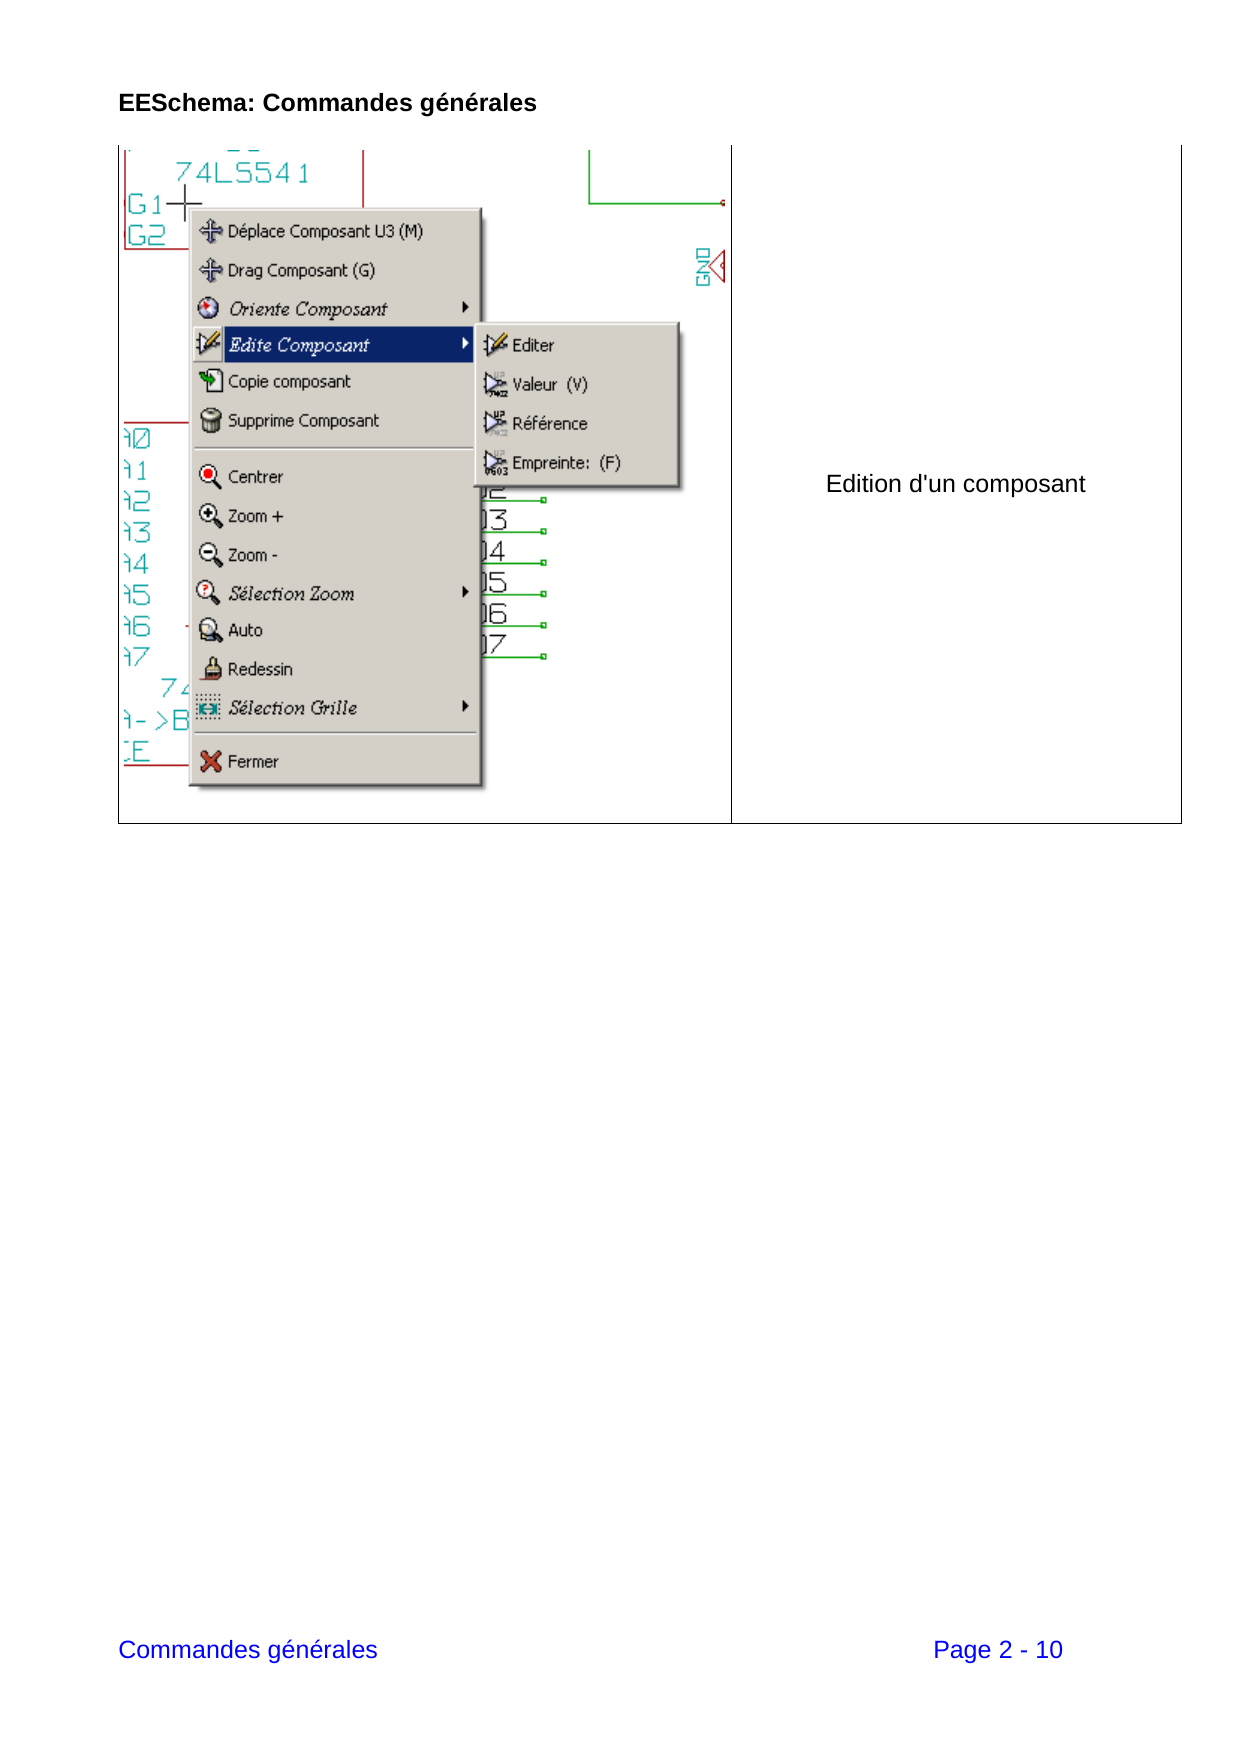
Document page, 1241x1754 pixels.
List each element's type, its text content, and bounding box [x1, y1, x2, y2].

table_cell Edition d'un composant [732, 145, 1181, 823]
table_cell [119, 145, 731, 823]
picture [123, 150, 725, 818]
